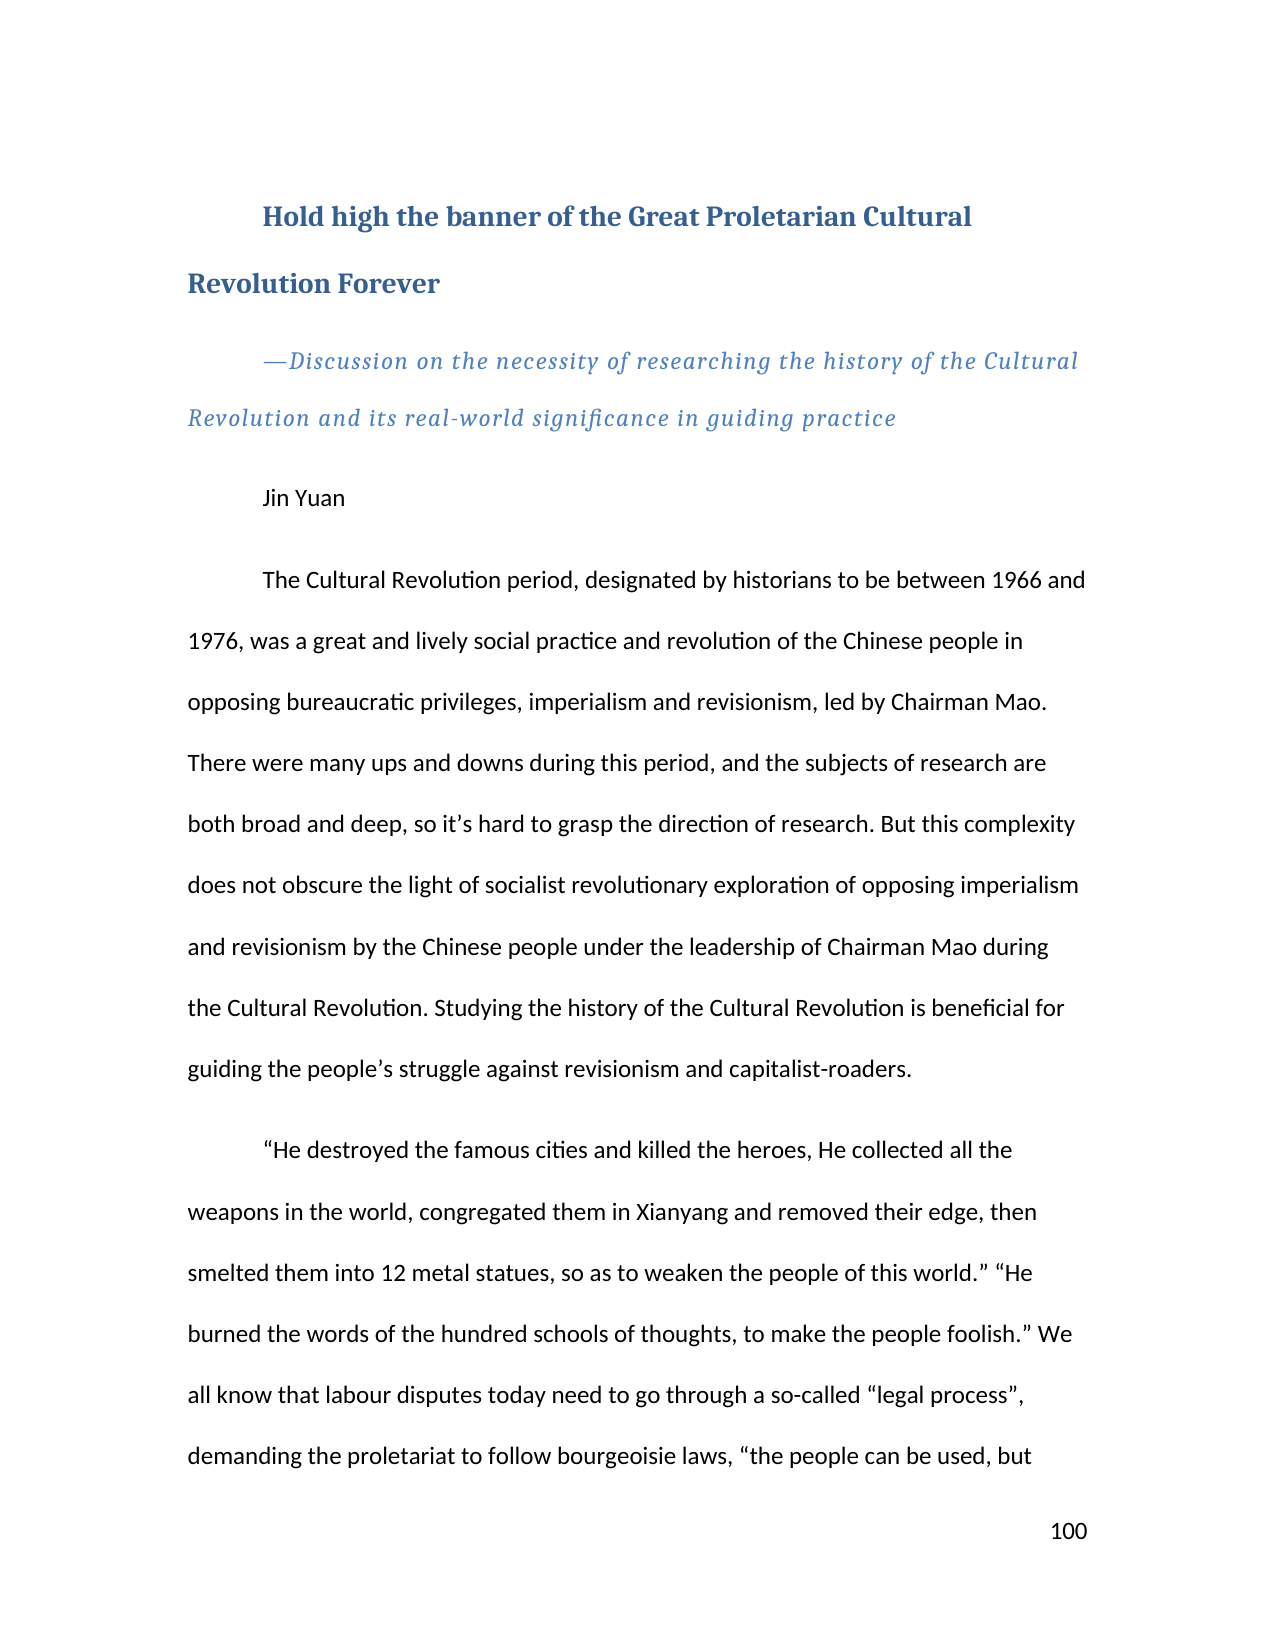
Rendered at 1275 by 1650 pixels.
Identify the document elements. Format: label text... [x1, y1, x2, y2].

text “He destroyed the famous cities and killed the heroes, He collected all the weapons in the world, congregated them in Xianyang and removed their edge, then smelted them into 12 metal statues, so as to weaken the people of this world.” “He burned the words of the hundred schools of thoughts, to make the people foolish.” We all know that labour disputes today need to go through a so-called “legal process”, demanding the proletariat to follow bourgeoisie laws, “the people can be used, but [187, 1134, 1087, 1470]
subtitle Hold high the banner of the Great Proletarian Cultural Revolution Forever [187, 200, 1087, 301]
text The Cultural Revolution period, designated by historians to be between 1966 and 1976, was a great and lively social practice and revolution of the Chinese people in opposing bureaucratic privileges, imperialism and revisionism, led by Chairman Mao. There were many ups and downs during this period, and the subjects of research are both broad and deep, so it’s hard to grasp the direction of research. But this complexity does not obscure the light of socialist revolutionary exploration of opposing imperialism and revisionism by the Chinese people under the leadership of Chairman Mao during the Cultural Revolution. Studying the history of the Cultural Revolution is beneficial for guiding the people’s struggle against revisionism and capitalist-roaders. [187, 564, 1087, 1083]
subtitle —Discussion on the necessity of researching the history of the Cultural Revolution and its real-world significance in guiding practice [187, 347, 1087, 433]
text Jin Yuan [187, 482, 1087, 513]
